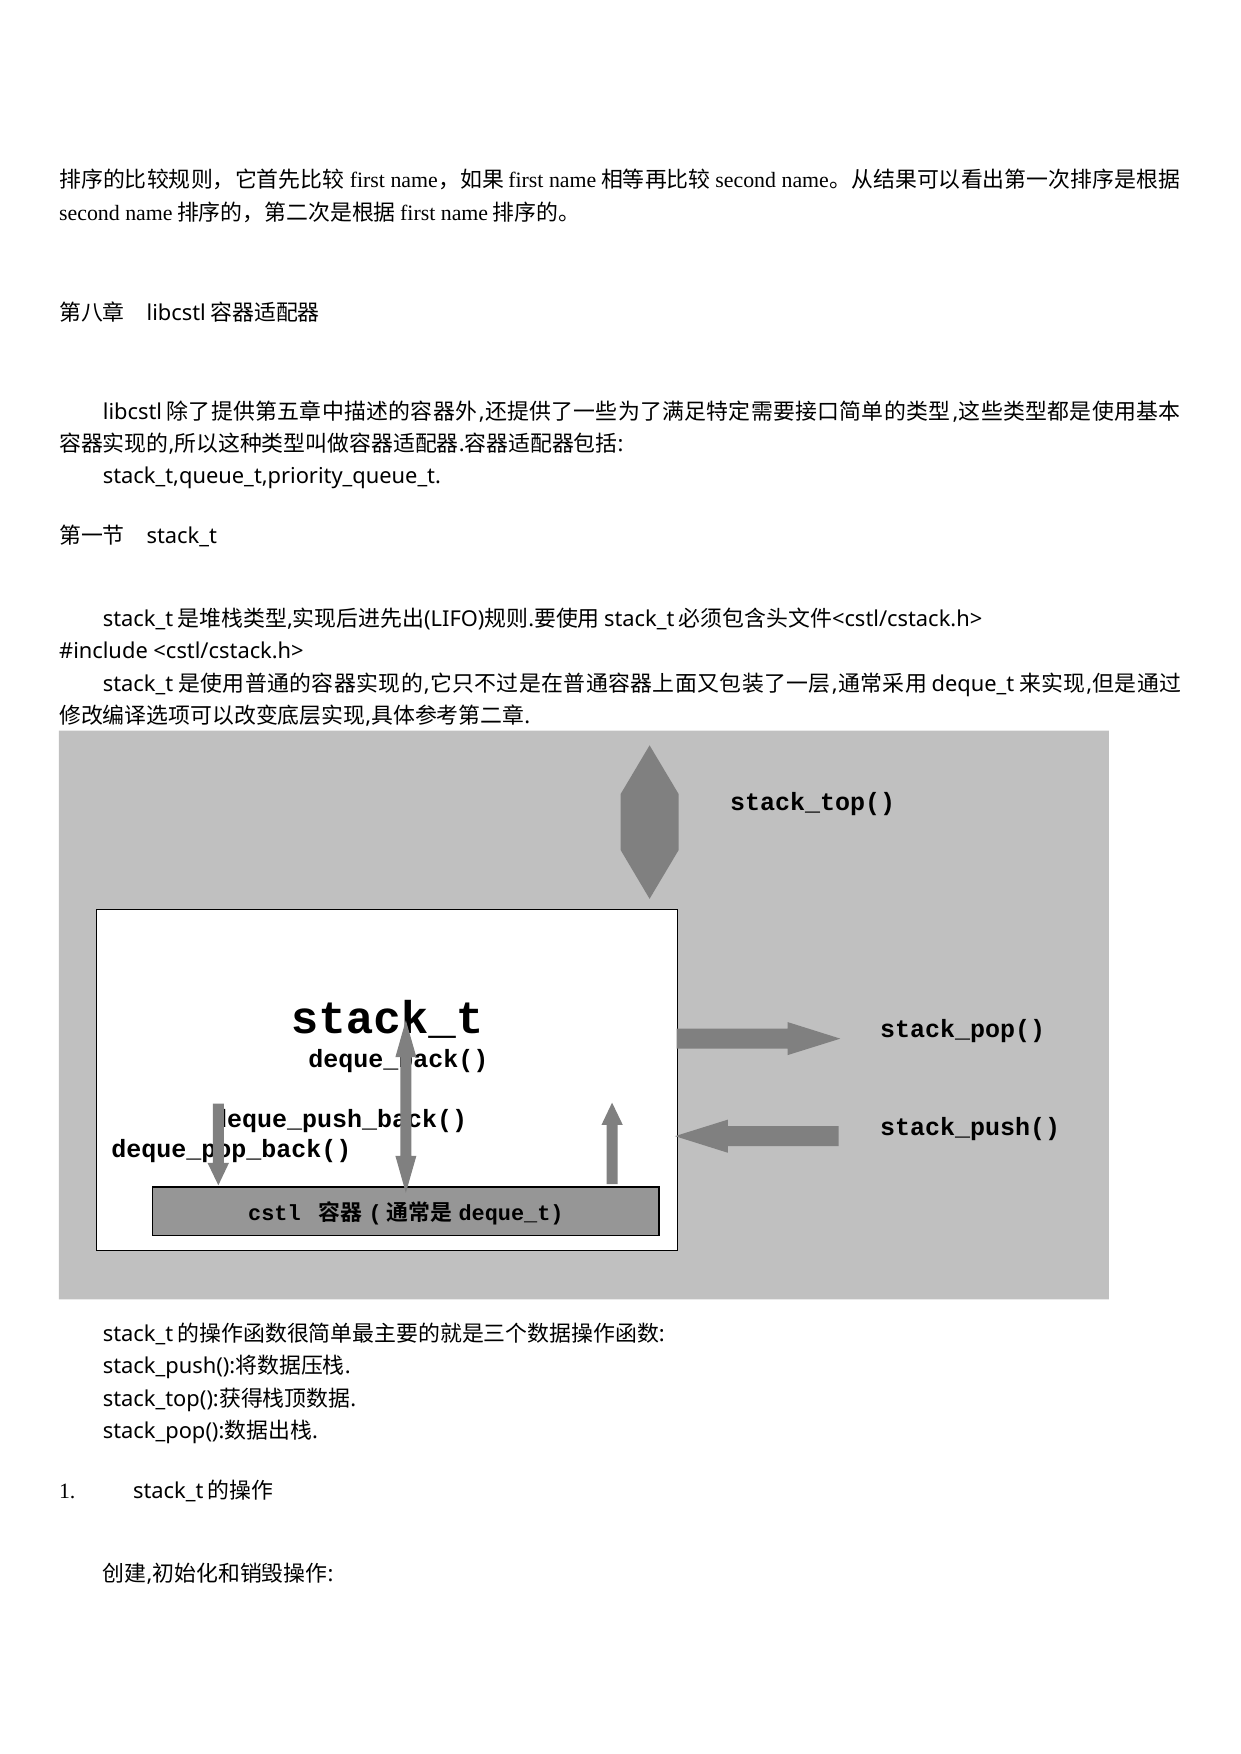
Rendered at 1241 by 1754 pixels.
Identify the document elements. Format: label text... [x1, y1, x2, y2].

text stack_t的操作函数很简单最主要的就是三个数据操作函数: [59, 1316, 1181, 1348]
subtitle stack_t [59, 518, 1181, 551]
text stack_t,queue_t,priority_queue_t. [59, 458, 1181, 491]
text stack_push():将数据压栈. [59, 1348, 1181, 1381]
text stack_t是堆栈类型,实现后进先出(LIFO)规则.要使用stack_t必须包含头文件<cstl/cstack.h> [103, 601, 1181, 633]
subtitle stack_t的操作 [59, 1473, 1181, 1505]
text 创建,初始化和销毁操作: [59, 1556, 1181, 1588]
text stack_t是使用普通的容器实现的,它只不过是在普通容器上面又包装了一层,通常采用deque_t来实现,但是通过修改编译选项可以改变底层实现,具体参考第二章. [59, 666, 1181, 731]
text #include <cstl/cstack.h> [59, 633, 1181, 666]
text stack_pop():数据出栈. [59, 1413, 1181, 1446]
text 排序的比较规则，它首先比较first name，如果first name相等再比较second name。从结果可以看出第一次排序是根据second name排序的，第二次是根据first name排序的。 [59, 162, 1181, 227]
subtitle libcstl容器适配器 [59, 295, 1181, 327]
text stack_top():获得栈顶数据. [59, 1381, 1181, 1413]
text libcstl除了提供第五章中描述的容器外,还提供了一些为了满足特定需要接口简单的类型,这些类型都是使用基本容器实现的,所以这种类型叫做容器适配器.容器适配器包括: [59, 393, 1181, 458]
